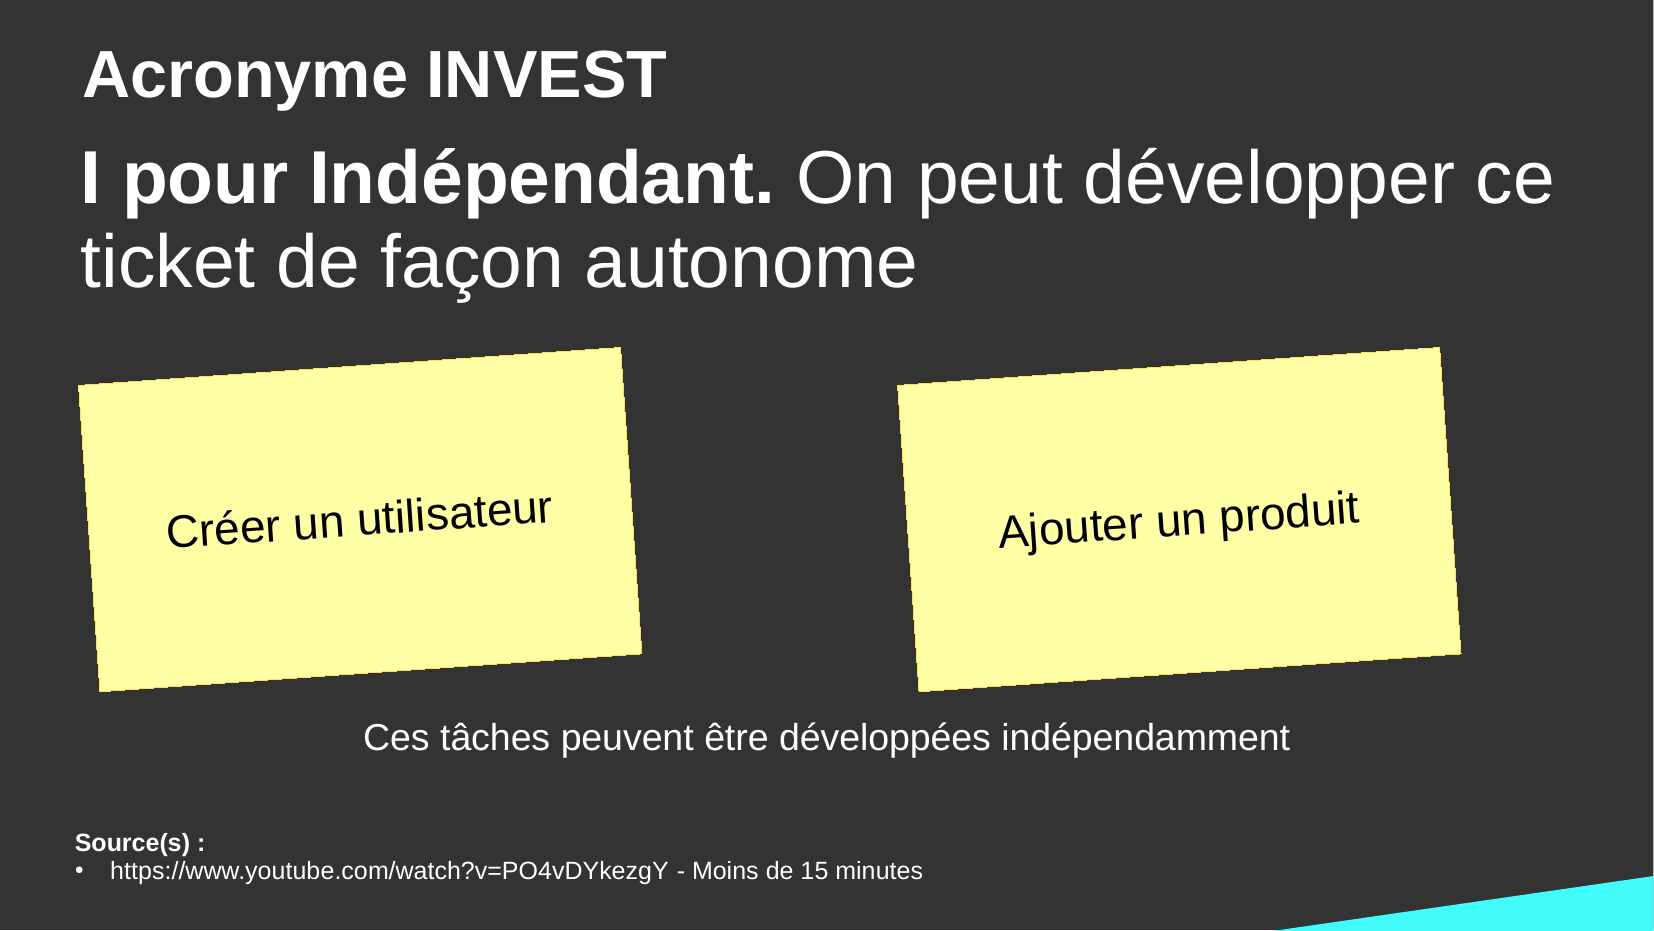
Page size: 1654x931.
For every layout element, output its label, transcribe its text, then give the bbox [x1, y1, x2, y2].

text_box Ces tâches peuvent être développées indépendamment [336, 708, 1317, 768]
title Acronyme INVEST [82, 37, 1571, 122]
text_box Créer un utilisateur [78, 347, 642, 692]
text_box Source(s) : https://www.youtube.com/watch?v=PO4vDYkezgY - Moins de 15 minutes [60, 821, 1546, 921]
text_box Ajouter un produit [897, 347, 1462, 692]
list I pour Indépendant. On peut développer ce ticket de façon autonome [80, 135, 1620, 343]
text_box [1272, 875, 1654, 931]
